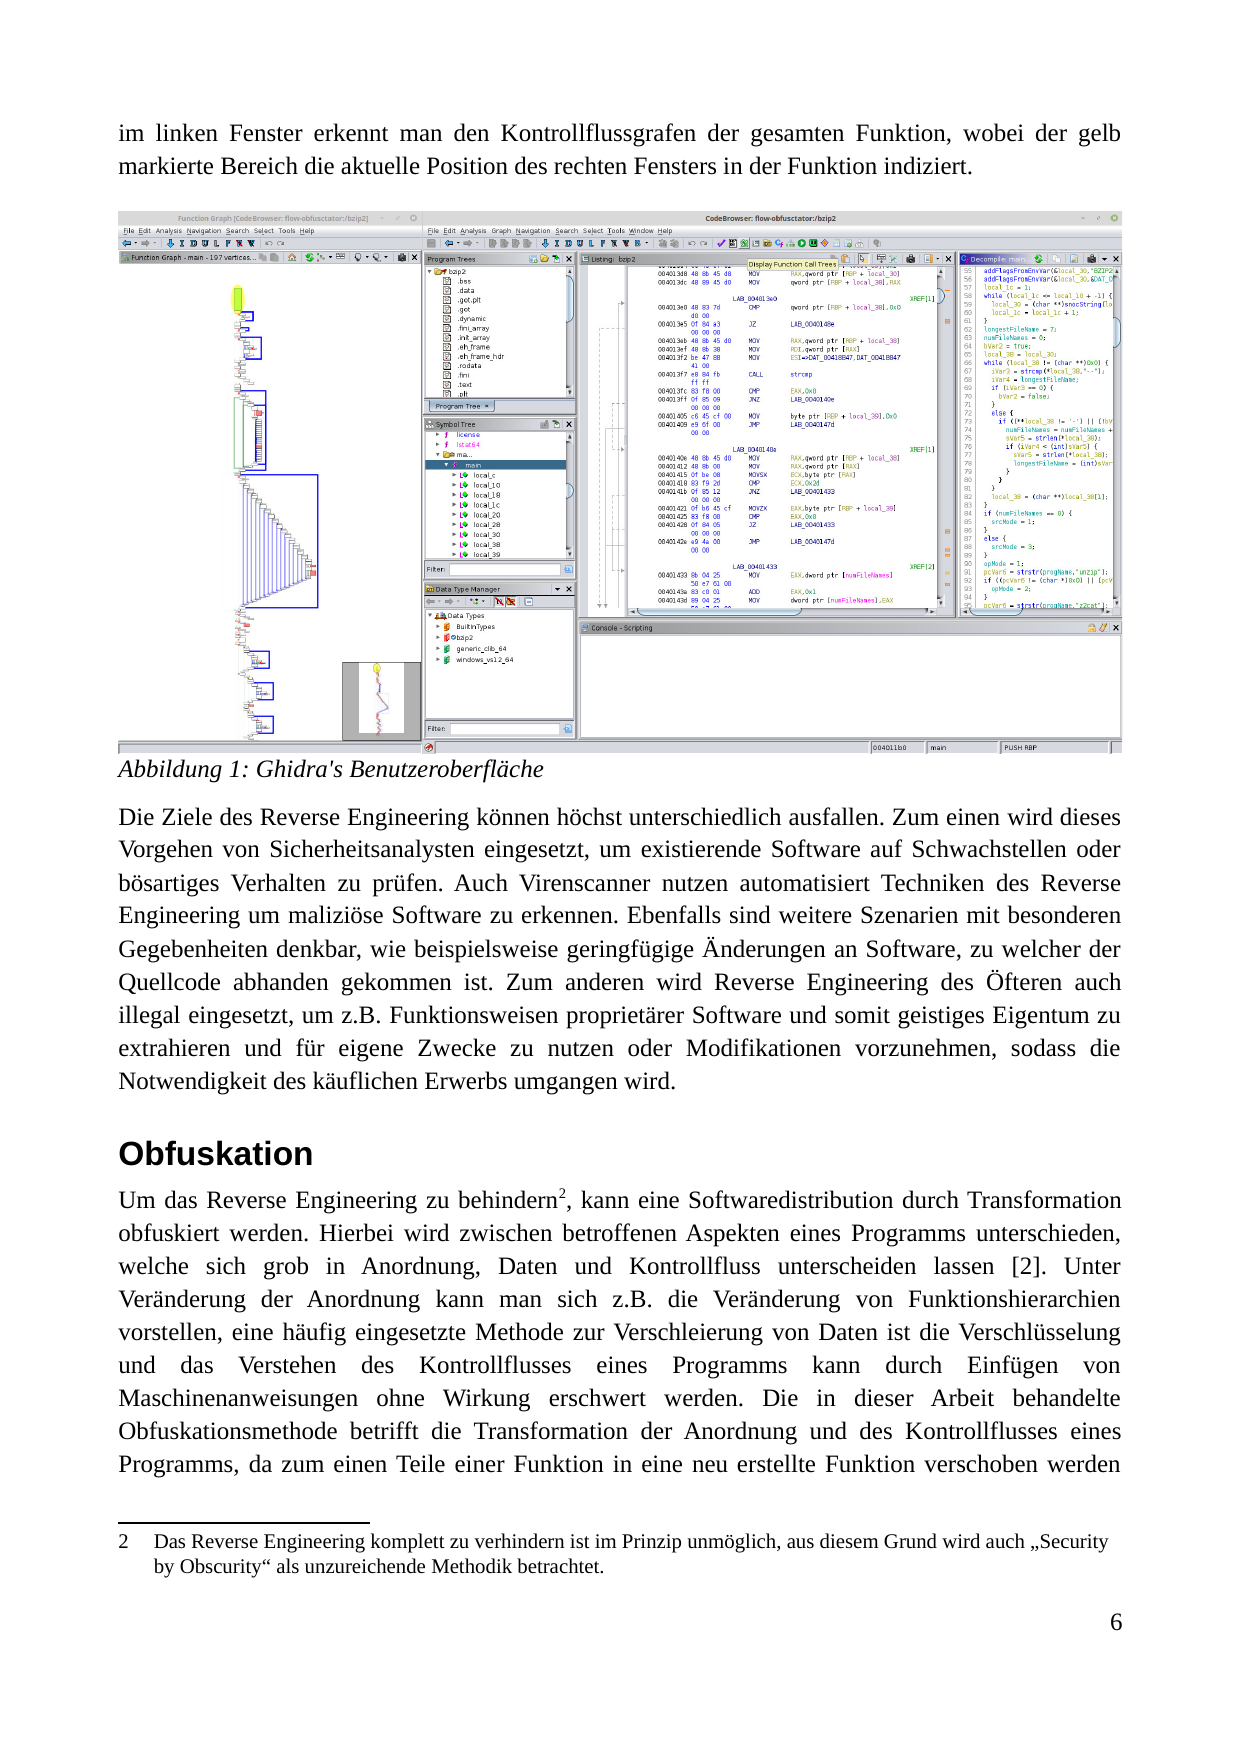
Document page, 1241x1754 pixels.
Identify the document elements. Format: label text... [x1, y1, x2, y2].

text Um das Reverse Engineering zu behindern, kann eine Softwaredistribution durch Transformation obfuskiert werden. Hierbei wird zwischen betroffenen Aspekten eines Programms unterschieden, welche sich grob in Anordnung, Daten und Kontrollfluss unterscheiden lassen [2]. Unter Veränderung der Anordnung kann man sich z.B. die Veränderung von Funktionshierarchien vorstellen, eine häufig eingesetzte Methode zur Verschleierung von Daten ist die Verschlüsselung und das Verstehen des Kontrollflusses eines Programms kann durch Einfügen von Maschinenanweisungen ohne Wirkung erschwert werden. Die in dieser Arbeit behandelte Obfuskationsmethode betrifft die Transformation der Anordnung und des Kontrollflusses eines Programms, da zum einen Teile einer Funktion in eine neu erstellte Funktion verschoben werden [118, 1185, 1122, 1478]
subtitle Obfuskation [118, 1134, 1122, 1173]
text Das Reverse Engineering komplett zu verhindern ist im Prinzip unmöglich, aus diesem Grund wird auch „Security by Obscurity“ als unzureichende Methodik betrachtet. [118, 1529, 1122, 1578]
text im linken Fenster erkennt man den Kontrollflussgrafen der gesamten Funktion, wobei der gelb markierte Bereich die aktuelle Position des rechten Fensters in der Funktion indiziert. [118, 118, 1122, 180]
text Die Ziele des Reverse Engineering können höchst unterschiedlich ausfallen. Zum einen wird dieses Vorgehen von Sicherheitsanalysten eingesetzt, um existierende Software auf Schwachstellen oder bösartiges Verhalten zu prüfen. Auch Virenscanner nutzen automatisiert Techniken des Reverse Engineering um maliziöse Software zu erkennen. Ebenfalls sind weitere Szenarien mit besonderen Gegebenheiten denkbar, wie beispielsweise geringfügige Änderungen an Software, zu welcher der Quellcode abhanden gekommen ist. Zum anderen wird Reverse Engineering des Öfteren auch illegal eingesetzt, um z.B. Funktionsweisen proprietärer Software und somit geistiges Eigentum zu extrahieren und für eigene Zwecke zu nutzen oder Modifikationen vorzunehmen, sodass die Notwendigkeit des käuflichen Erwerbs umgangen wird. [118, 802, 1122, 1094]
text Abbildung 1: Ghidra's Benutzeroberfläche [118, 754, 1122, 783]
picture [118, 211, 1123, 754]
